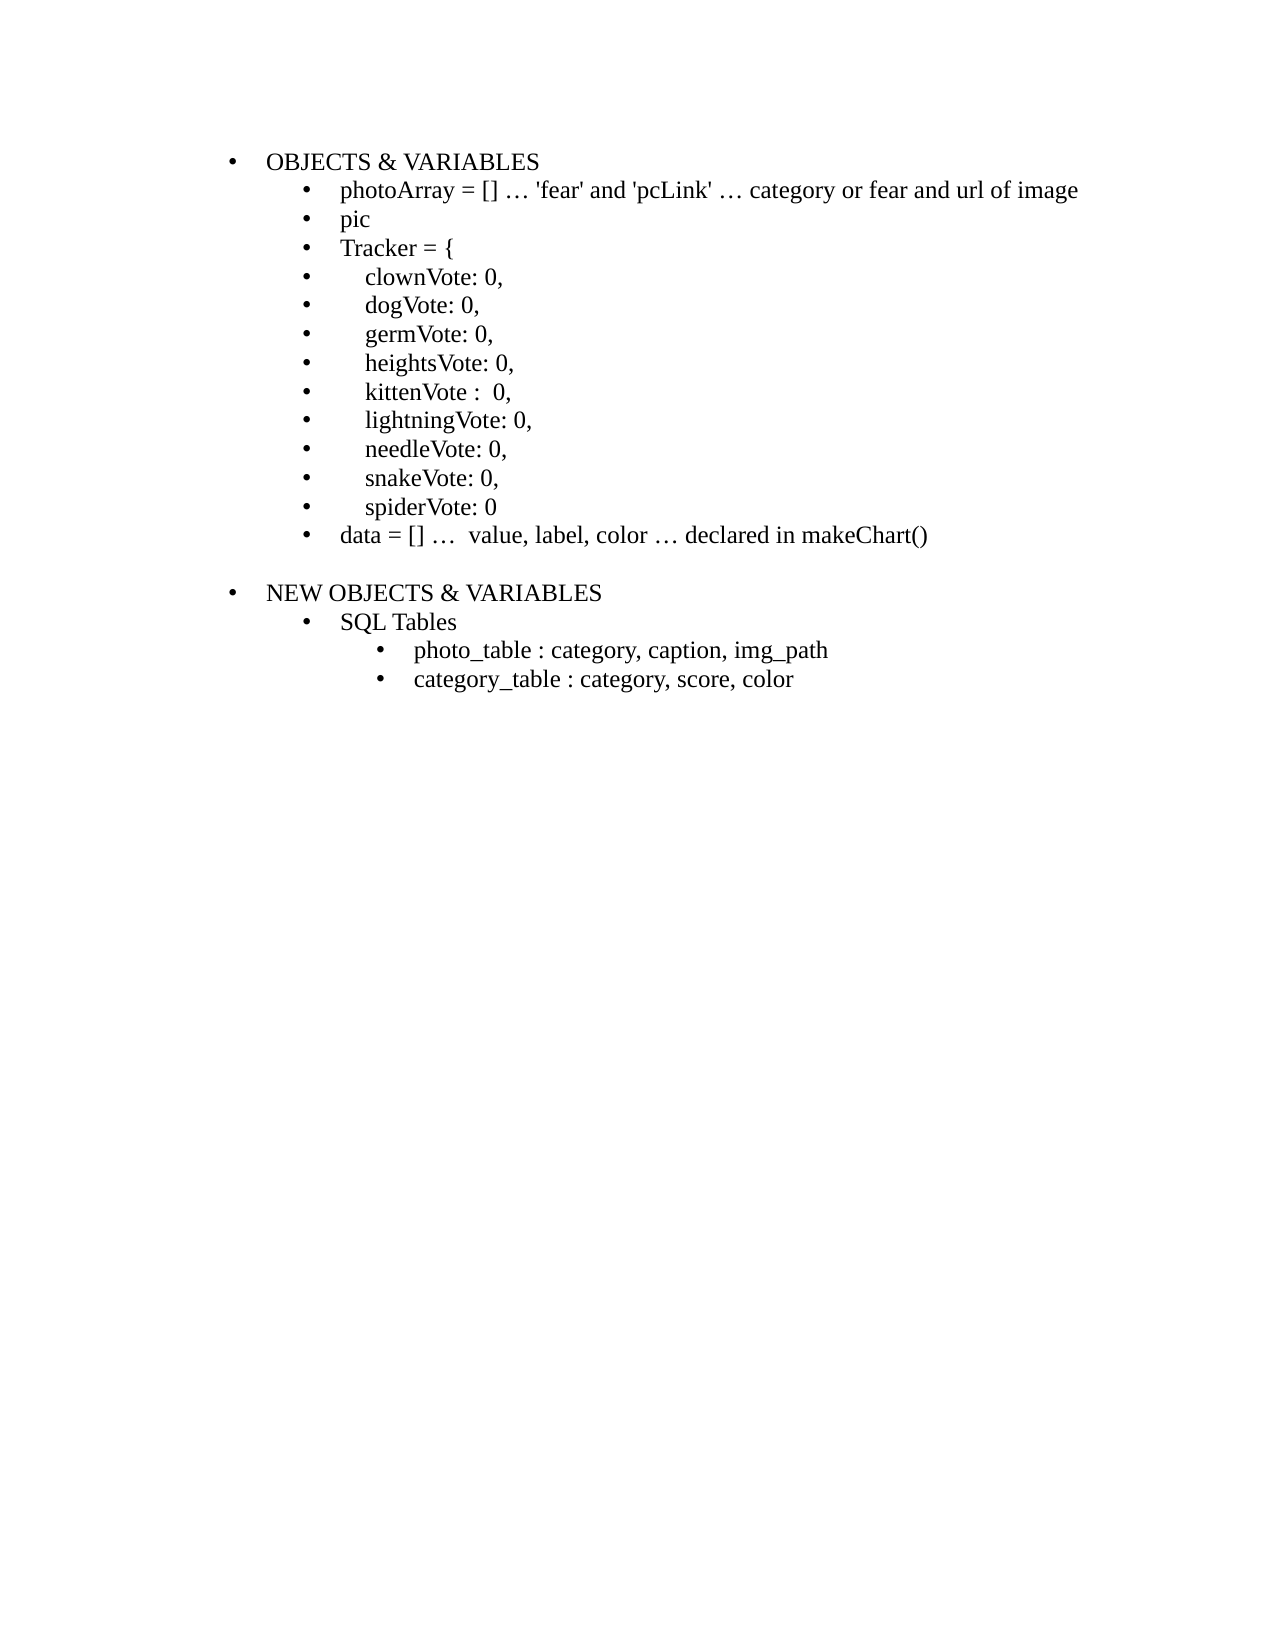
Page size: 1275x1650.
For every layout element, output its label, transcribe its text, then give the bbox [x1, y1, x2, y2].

list needleVote: 0, [302, 434, 1157, 463]
list data = [] … value, label, color … declared in makeChart() [302, 521, 1157, 549]
list lightningVote: 0, [302, 406, 1157, 434]
list pic [302, 204, 1157, 233]
list Tracker = { [302, 233, 1157, 262]
list NEW OBJECTS & VARIABLES [228, 578, 1157, 607]
list clownVote: 0, [302, 262, 1157, 291]
list category_table : category, score, color [376, 664, 1157, 693]
list heightsVote: 0, [302, 348, 1157, 377]
list germVote: 0, [302, 319, 1157, 348]
list snakeVote: 0, [302, 463, 1157, 492]
list photo_table : category, caption, img_path [376, 636, 1157, 664]
list OBJECTS & VARIABLES [228, 147, 1157, 176]
list kittenVote : 0, [302, 377, 1157, 406]
list dogVote: 0, [302, 291, 1157, 319]
list spiderVote: 0 [302, 492, 1157, 521]
list SQL Tables [302, 607, 1157, 636]
list photoArray = [] … 'fear' and 'pcLink' … category or fear and url of image [302, 176, 1157, 204]
